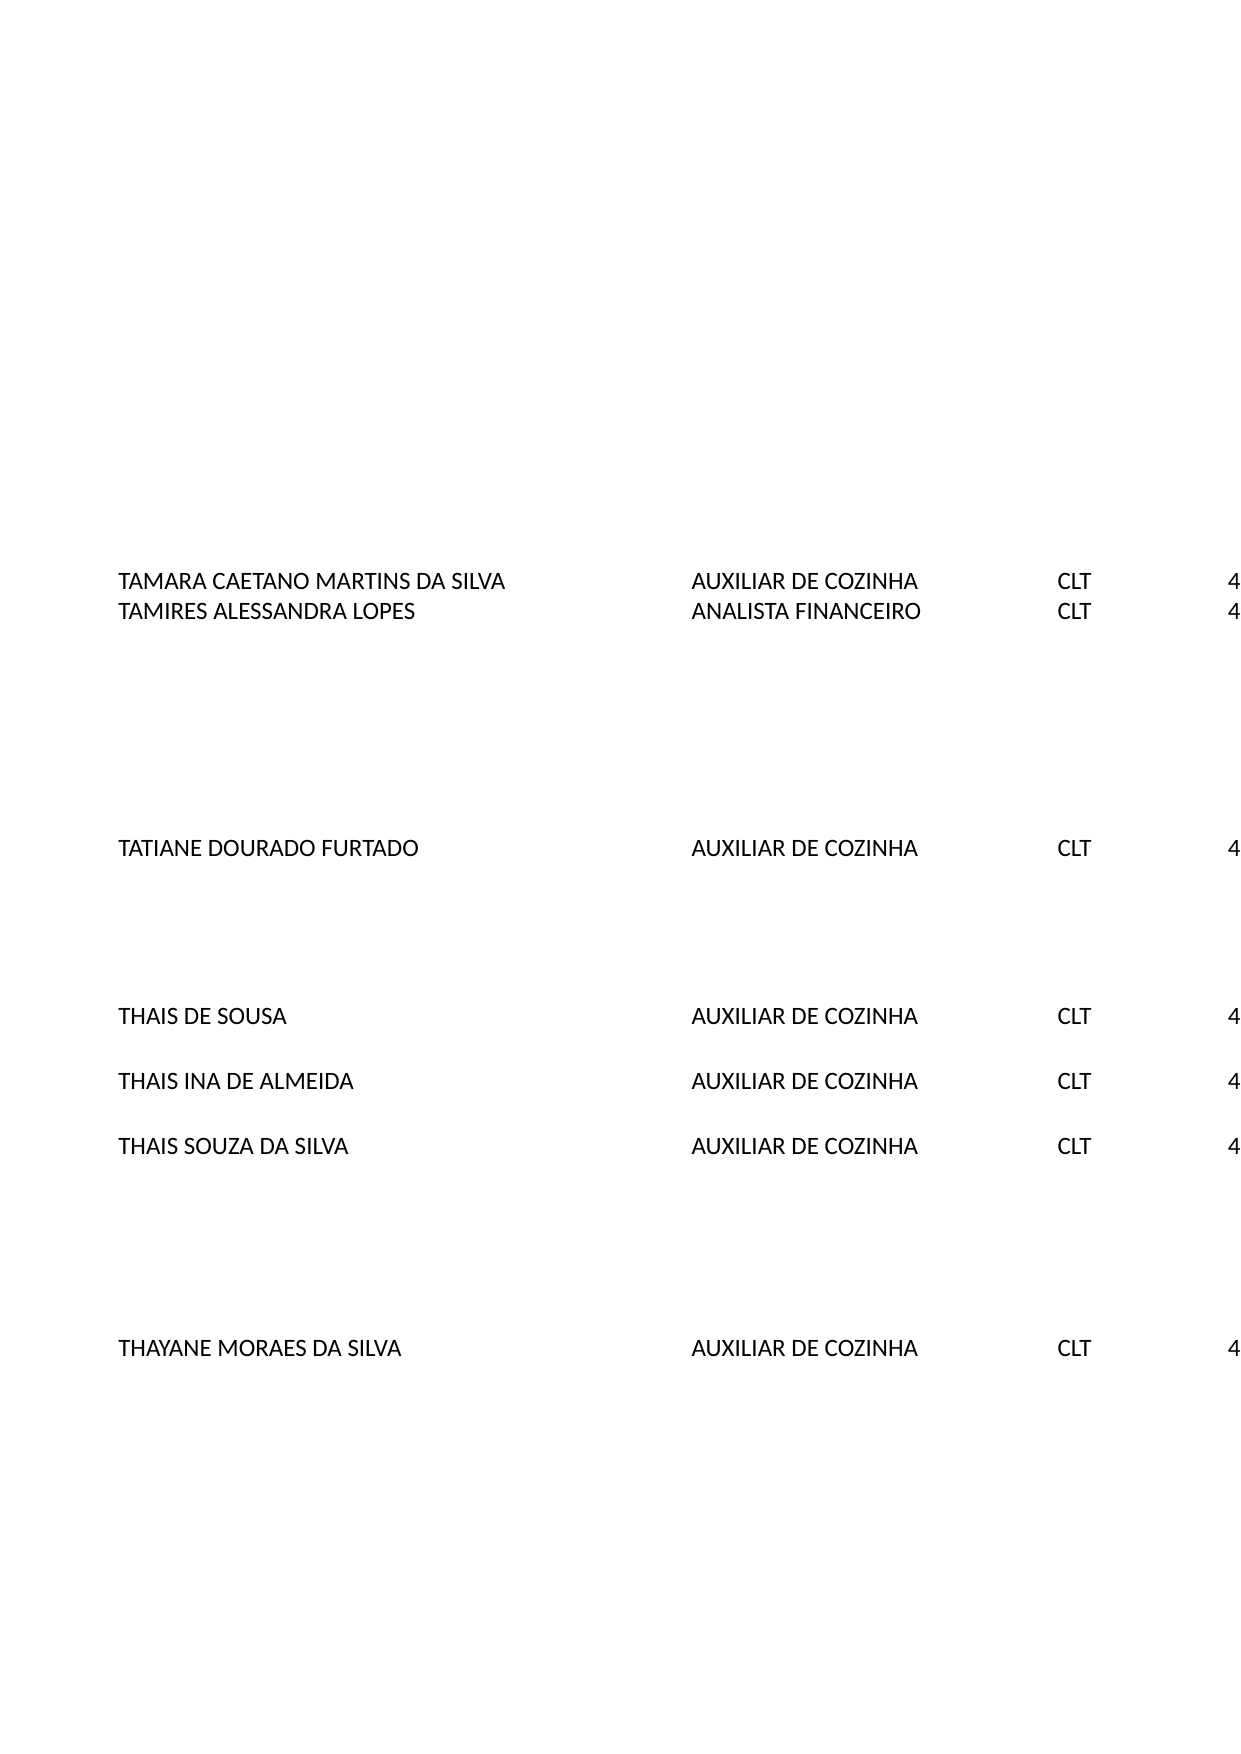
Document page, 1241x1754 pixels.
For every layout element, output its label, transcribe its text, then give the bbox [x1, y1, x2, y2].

table_cell [688, 660, 988, 695]
table_cell [1161, 660, 1240, 695]
table_cell [115, 1535, 688, 1569]
table_cell [688, 626, 988, 660]
table_cell [688, 1466, 988, 1501]
table_cell [115, 863, 688, 897]
table_cell [115, 966, 688, 1000]
table_cell [1161, 118, 1240, 152]
table_cell THAIS DE SOUSA [115, 1000, 688, 1031]
table_cell CLT [988, 1130, 1161, 1161]
table_cell [1161, 1569, 1240, 1604]
table_cell [1161, 1161, 1240, 1195]
table_cell [688, 764, 988, 798]
table_cell [1161, 256, 1240, 290]
table_cell [688, 1398, 988, 1432]
table_cell [988, 932, 1161, 966]
table_cell [1161, 729, 1240, 763]
table_cell [1161, 462, 1240, 496]
table_cell [1161, 1398, 1240, 1432]
table_cell [688, 798, 988, 832]
table_cell [1161, 393, 1240, 427]
table_cell [688, 1096, 988, 1130]
table_cell 44 [1161, 1130, 1240, 1161]
table_cell [988, 966, 1161, 1000]
table_cell [988, 798, 1161, 832]
table_cell [1161, 359, 1240, 393]
table_cell [115, 187, 688, 221]
table_cell 44 [1161, 596, 1240, 626]
table_cell [115, 393, 688, 427]
table_cell CLT [988, 1333, 1161, 1363]
table_cell THAIS INA DE ALMEIDA [115, 1065, 688, 1096]
table_cell [1161, 626, 1240, 660]
table_cell [115, 660, 688, 695]
table_cell [115, 324, 688, 359]
table_cell [688, 1229, 988, 1264]
table_cell [115, 428, 688, 462]
table_cell [688, 428, 988, 462]
table_cell [988, 153, 1161, 187]
table_cell [688, 897, 988, 932]
table_cell [688, 256, 988, 290]
table_cell [688, 1161, 988, 1195]
table_cell [115, 1569, 688, 1604]
table_cell [1161, 1466, 1240, 1501]
table_cell [688, 1363, 988, 1397]
table_cell [1161, 1298, 1240, 1332]
table_cell [988, 531, 1161, 565]
table_cell [688, 359, 988, 393]
table_cell [115, 729, 688, 763]
table_cell [988, 897, 1161, 932]
table_cell [1161, 496, 1240, 531]
table_cell [988, 1096, 1161, 1130]
table_cell [988, 1432, 1161, 1466]
table_cell TAMARA CAETANO MARTINS DA SILVA [115, 565, 688, 596]
table_cell [688, 1031, 988, 1065]
table_cell [115, 1466, 688, 1501]
table_cell [988, 393, 1161, 427]
table_cell [115, 1264, 688, 1298]
table_cell AUXILIAR DE COZINHA [688, 565, 988, 596]
table_cell [988, 359, 1161, 393]
table_cell [988, 1298, 1161, 1332]
table_cell [688, 221, 988, 256]
table_cell [688, 932, 988, 966]
table_cell [1161, 428, 1240, 462]
table_cell CLT [988, 596, 1161, 626]
table_cell [115, 256, 688, 290]
table_cell [115, 153, 688, 187]
table_cell [115, 897, 688, 932]
table_cell [988, 187, 1161, 221]
table_cell [1161, 1501, 1240, 1535]
table_cell [1161, 1195, 1240, 1229]
table_cell [115, 1501, 688, 1535]
table_cell [988, 221, 1161, 256]
table_cell AUXILIAR DE COZINHA [688, 1065, 988, 1096]
table_cell [688, 1569, 988, 1604]
table_cell TAMIRES ALESSANDRA LOPES [115, 596, 688, 626]
table_cell [1161, 1432, 1240, 1466]
table_cell [115, 695, 688, 729]
table_cell 44 [1161, 832, 1240, 863]
table_cell [1161, 1096, 1240, 1130]
table_cell [988, 1398, 1161, 1432]
table_cell [988, 1031, 1161, 1065]
table_cell [688, 863, 988, 897]
table_cell [1161, 966, 1240, 1000]
table_cell [988, 1501, 1161, 1535]
table_cell ANALISTA FINANCEIRO [688, 596, 988, 626]
table_cell [988, 1195, 1161, 1229]
table_cell [115, 1298, 688, 1332]
table_cell [1161, 695, 1240, 729]
table_cell [1161, 324, 1240, 359]
table_cell [688, 153, 988, 187]
table_cell [688, 393, 988, 427]
table_cell [988, 863, 1161, 897]
table_cell [688, 1195, 988, 1229]
table_cell CLT [988, 832, 1161, 863]
table_cell [115, 798, 688, 832]
table_cell [1161, 221, 1240, 256]
table_cell [1161, 153, 1240, 187]
table_cell [115, 626, 688, 660]
table_cell [115, 531, 688, 565]
table_cell [688, 966, 988, 1000]
table_cell [988, 695, 1161, 729]
table_cell [115, 462, 688, 496]
table_cell CLT [988, 1000, 1161, 1031]
table_cell [688, 1501, 988, 1535]
table_cell [688, 462, 988, 496]
table_cell AUXILIAR DE COZINHA [688, 1000, 988, 1031]
table_cell [1161, 1264, 1240, 1298]
table_cell [988, 1161, 1161, 1195]
table_cell [988, 1466, 1161, 1501]
table_cell [115, 1363, 688, 1397]
table_cell [988, 1363, 1161, 1397]
table_cell [988, 462, 1161, 496]
table_cell [115, 221, 688, 256]
table_cell THAIS SOUZA DA SILVA [115, 1130, 688, 1161]
table_cell [688, 531, 988, 565]
table_cell [115, 932, 688, 966]
table_cell AUXILIAR DE COZINHA [688, 832, 988, 863]
table_cell [988, 660, 1161, 695]
table_cell THAYANE MORAES DA SILVA [115, 1333, 688, 1363]
table_cell [115, 764, 688, 798]
table_cell [1161, 932, 1240, 966]
table_cell AUXILIAR DE COZINHA [688, 1130, 988, 1161]
table_cell [1161, 897, 1240, 932]
table_cell [115, 290, 688, 324]
table_cell 44 [1161, 565, 1240, 596]
table_cell [988, 1535, 1161, 1569]
table_cell AUXILIAR DE COZINHA [688, 1333, 988, 1363]
table_cell [1161, 1031, 1240, 1065]
table_cell [1161, 1535, 1240, 1569]
table_cell [115, 1398, 688, 1432]
table_cell [115, 1432, 688, 1466]
table_cell [688, 187, 988, 221]
table_cell [688, 729, 988, 763]
table_cell [988, 764, 1161, 798]
table_cell [688, 1535, 988, 1569]
table_cell [1161, 798, 1240, 832]
table_cell [1161, 187, 1240, 221]
table_cell [1161, 863, 1240, 897]
table_cell [988, 290, 1161, 324]
table_cell CLT [988, 565, 1161, 596]
table_cell [988, 626, 1161, 660]
table_cell [688, 290, 988, 324]
table_cell [1161, 1229, 1240, 1264]
table_cell [115, 1096, 688, 1130]
table_cell [1161, 290, 1240, 324]
table_cell [115, 359, 688, 393]
table_cell 44 [1161, 1333, 1240, 1363]
table_cell 44 [1161, 1065, 1240, 1096]
table_cell CLT [988, 1065, 1161, 1096]
table_cell [688, 695, 988, 729]
table_cell TATIANE DOURADO FURTADO [115, 832, 688, 863]
table_cell [688, 118, 988, 152]
table_cell [988, 118, 1161, 152]
table_cell [688, 1264, 988, 1298]
table_cell [988, 1229, 1161, 1264]
table_cell [1161, 531, 1240, 565]
table_cell [115, 496, 688, 531]
table_cell [115, 1229, 688, 1264]
table_cell [688, 1298, 988, 1332]
table_cell [988, 324, 1161, 359]
table_cell [988, 729, 1161, 763]
table_cell [988, 1264, 1161, 1298]
table_cell [1161, 1363, 1240, 1397]
table_cell [988, 496, 1161, 531]
table_cell 44 [1161, 1000, 1240, 1031]
table_cell [988, 256, 1161, 290]
table_cell [688, 1432, 988, 1466]
table_cell [688, 324, 988, 359]
table_cell [115, 1031, 688, 1065]
table_cell [988, 1569, 1161, 1604]
table_cell [115, 118, 688, 152]
table_cell [1161, 764, 1240, 798]
table_cell [988, 428, 1161, 462]
table_cell [115, 1161, 688, 1195]
table_cell [115, 1195, 688, 1229]
table_cell [688, 496, 988, 531]
